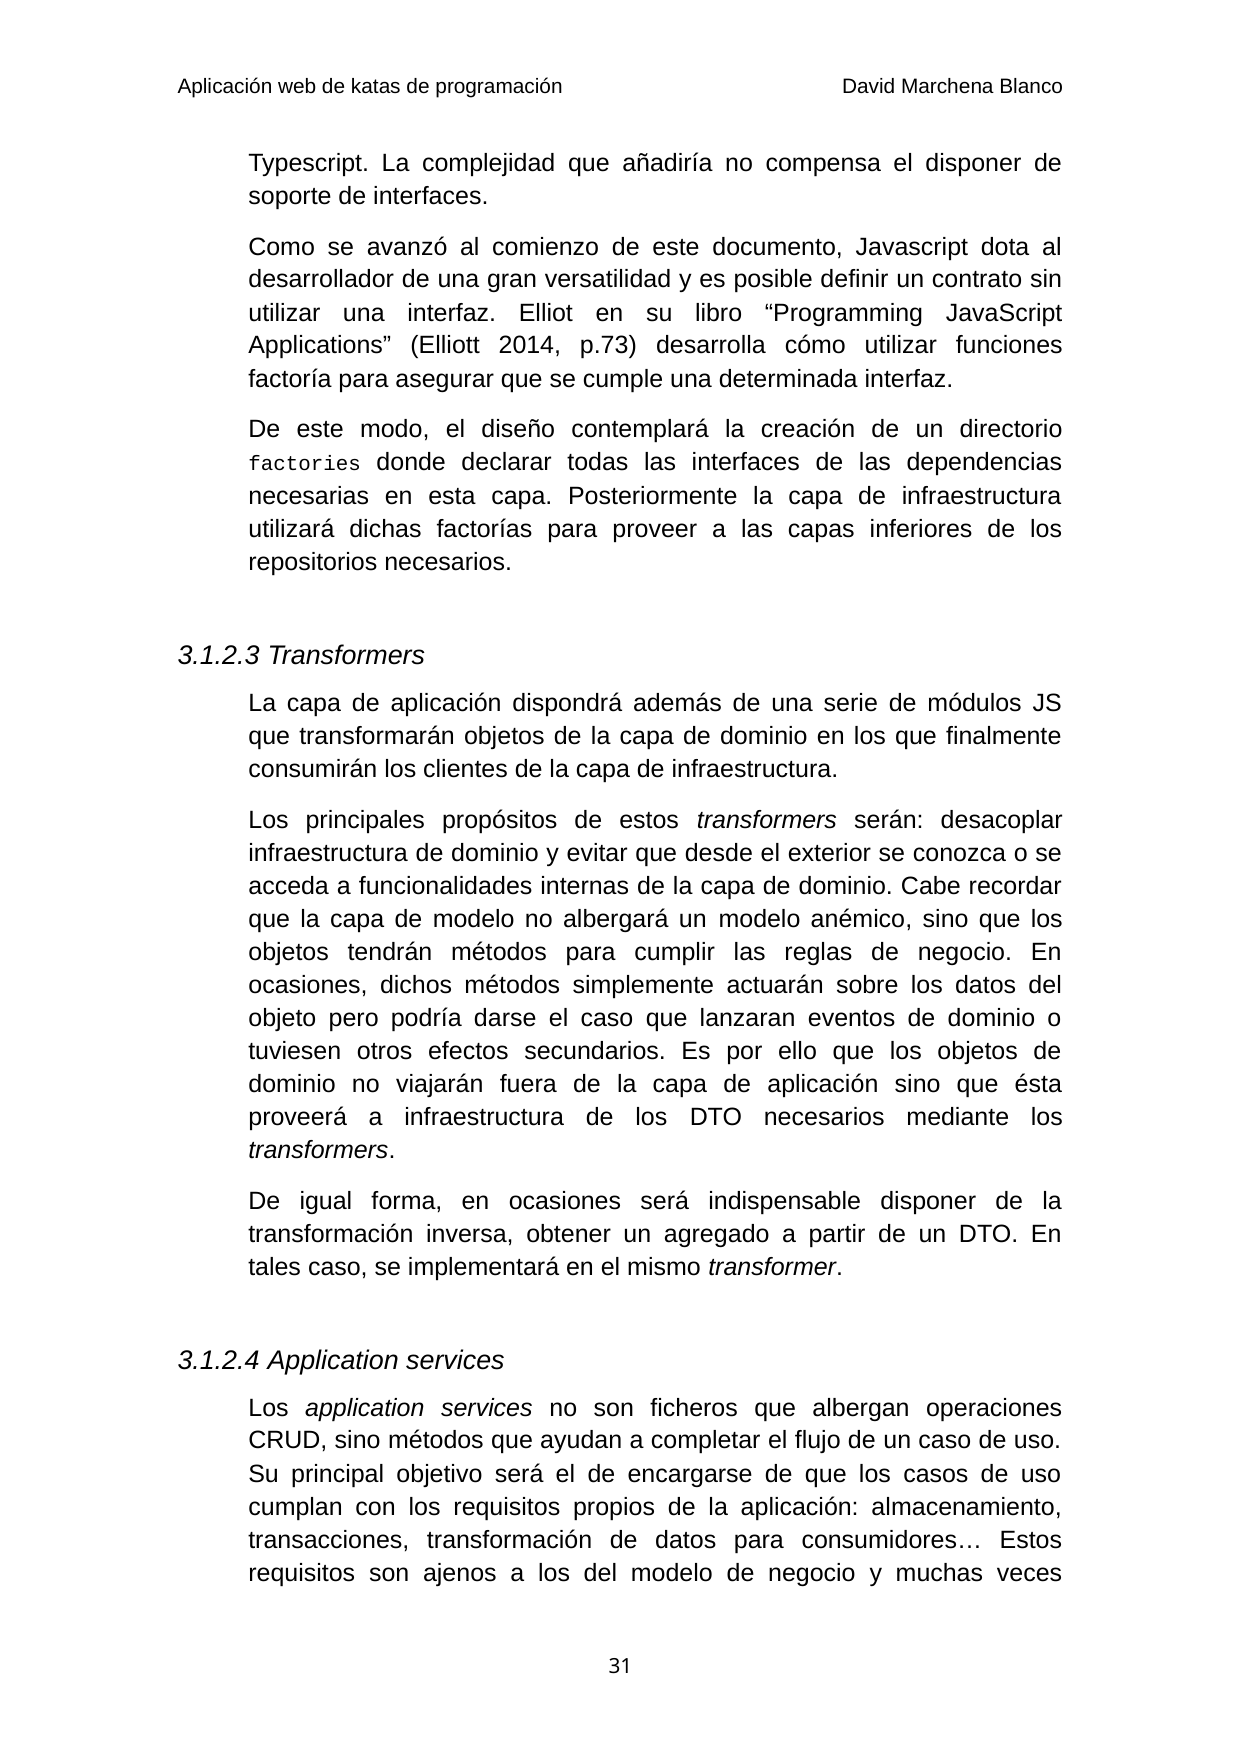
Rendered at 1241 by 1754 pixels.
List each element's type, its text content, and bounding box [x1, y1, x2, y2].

text De este modo, el diseño contemplará la creación de un directorio factories donde declarar todas las interfaces de las dependencias necesarias en esta capa. Posteriormente la capa de infraestructura utilizará dichas factorías para proveer a las capas inferiores de los repositorios necesarios. [177, 414, 1063, 576]
text De igual forma, en ocasiones será indispensable disponer de la transformación inversa, obtener un agregado a partir de un DTO. En tales caso, se implementará en el mismo transformer. [177, 1186, 1063, 1281]
text Los application services no son ficheros que albergan operaciones CRUD, sino métodos que ayudan a completar el flujo de un caso de uso. Su principal objetivo será el de encargarse de que los casos de uso cumplan con los requisitos propios de la aplicación: almacenamiento, transacciones, transformación de datos para consumidores… Estos requisitos son ajenos a los del modelo de negocio y muchas veces [177, 1392, 1063, 1586]
text Typescript. La complejidad que añadiría no compensa el disponer de soporte de interfaces. [177, 148, 1063, 209]
subtitle Application services [177, 1344, 1063, 1375]
text La capa de aplicación dispondrá además de una serie de módulos JS que transformarán objetos de la capa de dominio en los que finalmente consumirán los clientes de la capa de infraestructura. [177, 688, 1063, 783]
subtitle Transformers [177, 639, 1063, 670]
text Como se avanzó al comienzo de este documento, Javascript dota al desarrollador de una gran versatilidad y es posible definir un contrato sin utilizar una interfaz. Elliot en su libro “Programming JavaScript Applications” (Elliott 2014, p.73) desarrolla cómo utilizar funciones factoría para asegurar que se cumple una determinada interfaz. [177, 231, 1063, 392]
text Los principales propósitos de estos transformers serán: desacoplar infraestructura de dominio y evitar que desde el exterior se conozca o se acceda a funcionalidades internas de la capa de dominio. Cabe recordar que la capa de modelo no albergará un modelo anémico, sino que los objetos tendrán métodos para cumplir las reglas de negocio. En ocasiones, dichos métodos simplemente actuarán sobre los datos del objeto pero podría darse el caso que lanzaran eventos de dominio o tuviesen otros efectos secundarios. Es por ello que los objetos de dominio no viajarán fuera de la capa de aplicación sino que ésta proveerá a infraestructura de los DTO necesarios mediante los transformers. [177, 805, 1063, 1164]
